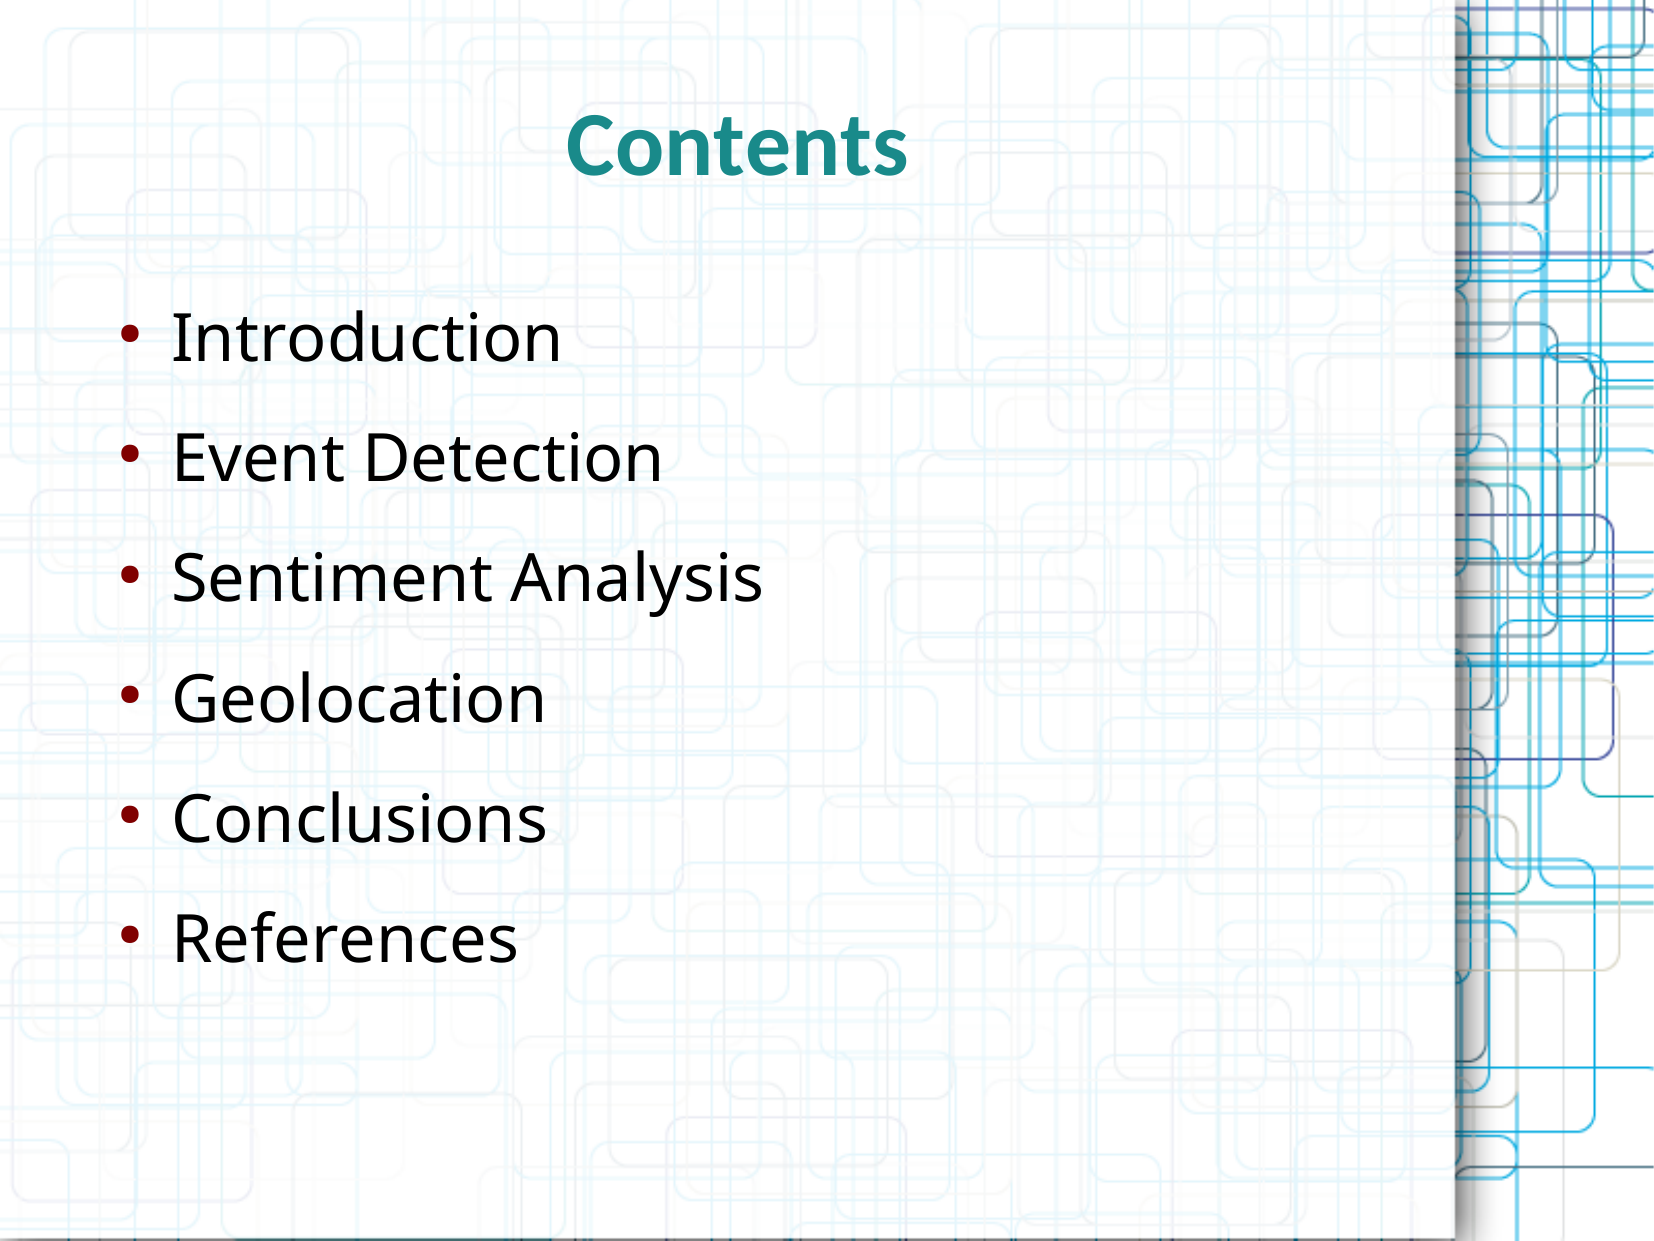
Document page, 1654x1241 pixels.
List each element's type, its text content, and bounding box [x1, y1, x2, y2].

title Contents [59, 49, 1418, 257]
picture [0, 0, 1654, 1241]
list Introduction Event Detection Sentiment Analysis Geolocation Conclusions References [82, 290, 1418, 1010]
